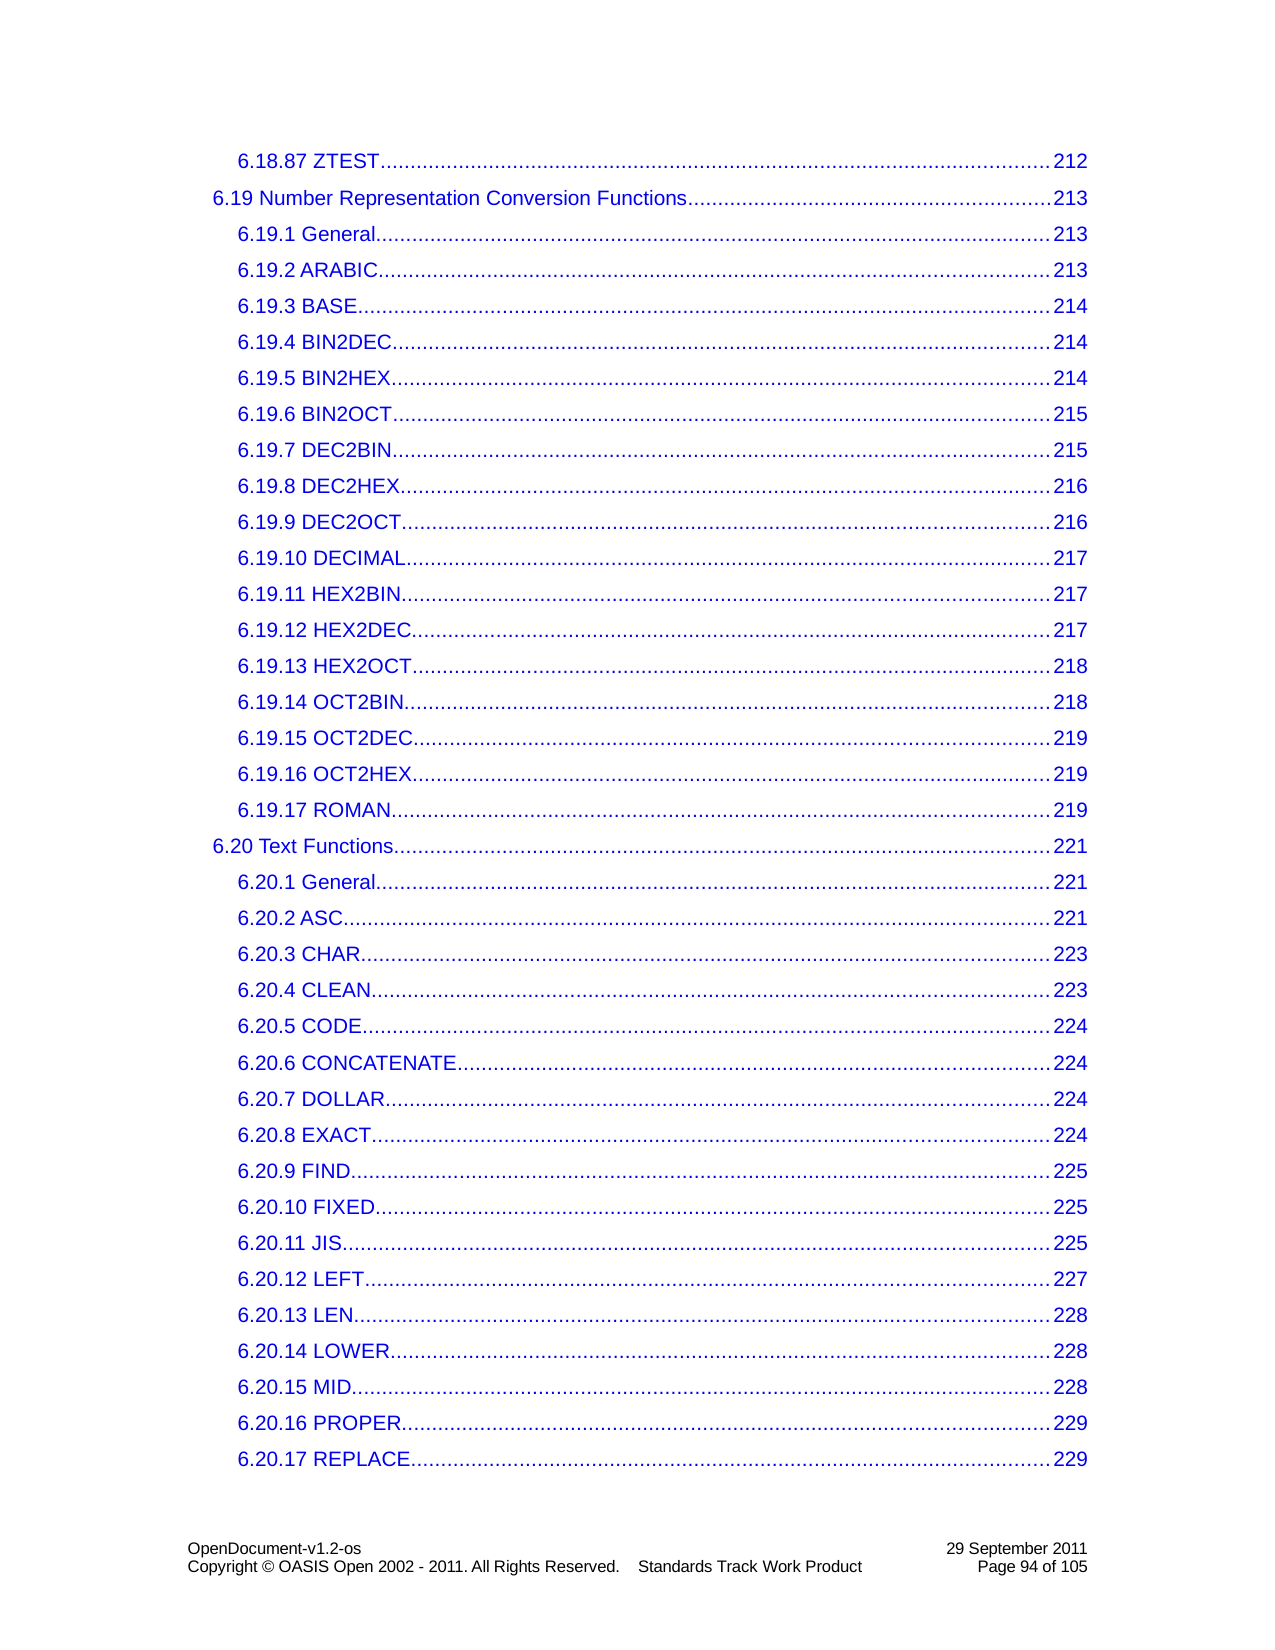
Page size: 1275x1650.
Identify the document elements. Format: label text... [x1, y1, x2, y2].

text 6.19.4 BIN2DEC 214 [237, 330, 1088, 354]
text 6.19.7 DEC2BIN 215 [237, 438, 1088, 462]
text 6.19.16 OCT2HEX 219 [237, 763, 1088, 786]
text 6.19.9 DEC2OCT 216 [237, 510, 1088, 534]
text 6.20.12 LEFT 227 [237, 1267, 1088, 1291]
text 6.19.15 OCT2DEC 219 [237, 727, 1088, 750]
text 6.18.87 ZTEST 212 [237, 150, 1088, 173]
text 6.20.10 FIXED 225 [237, 1195, 1088, 1219]
text 6.20.3 CHAR 223 [237, 943, 1088, 966]
text 6.20.16 PROPER 229 [237, 1411, 1088, 1435]
text 6.19.1 General 213 [237, 222, 1088, 246]
text 6.19.3 BASE 214 [237, 294, 1088, 318]
text 6.20.1 General 221 [237, 871, 1088, 894]
text 6.20.15 MID 228 [237, 1375, 1088, 1399]
text 6.19 Number Representation Conversion Functions 213 [212, 186, 1088, 209]
text 6.20.7 DOLLAR 224 [237, 1087, 1088, 1111]
text 6.20 Text Functions 221 [212, 835, 1088, 858]
text 6.19.11 HEX2BIN 217 [237, 582, 1088, 606]
text 6.20.17 REPLACE 229 [237, 1447, 1088, 1471]
text 6.19.10 DECIMAL 217 [237, 546, 1088, 570]
text 6.20.11 JIS 225 [237, 1231, 1088, 1255]
text 6.20.13 LEN 228 [237, 1303, 1088, 1327]
text 6.20.9 FIND 225 [237, 1159, 1088, 1183]
text 6.19.8 DEC2HEX 216 [237, 474, 1088, 498]
text 6.20.5 CODE 224 [237, 1015, 1088, 1038]
text 6.20.4 CLEAN 223 [237, 979, 1088, 1002]
text 6.19.14 OCT2BIN 218 [237, 691, 1088, 714]
text 6.20.8 EXACT 224 [237, 1123, 1088, 1147]
text 6.20.14 LOWER 228 [237, 1339, 1088, 1363]
text 6.19.13 HEX2OCT 218 [237, 654, 1088, 678]
text 6.19.17 ROMAN 219 [237, 799, 1088, 822]
text 6.19.12 HEX2DEC 217 [237, 618, 1088, 642]
text 6.19.5 BIN2HEX 214 [237, 366, 1088, 390]
text 6.20.2 ASC 221 [237, 907, 1088, 930]
text 6.20.6 CONCATENATE 224 [237, 1051, 1088, 1074]
text 6.19.2 ARABIC 213 [237, 258, 1088, 282]
text 6.19.6 BIN2OCT 215 [237, 402, 1088, 426]
